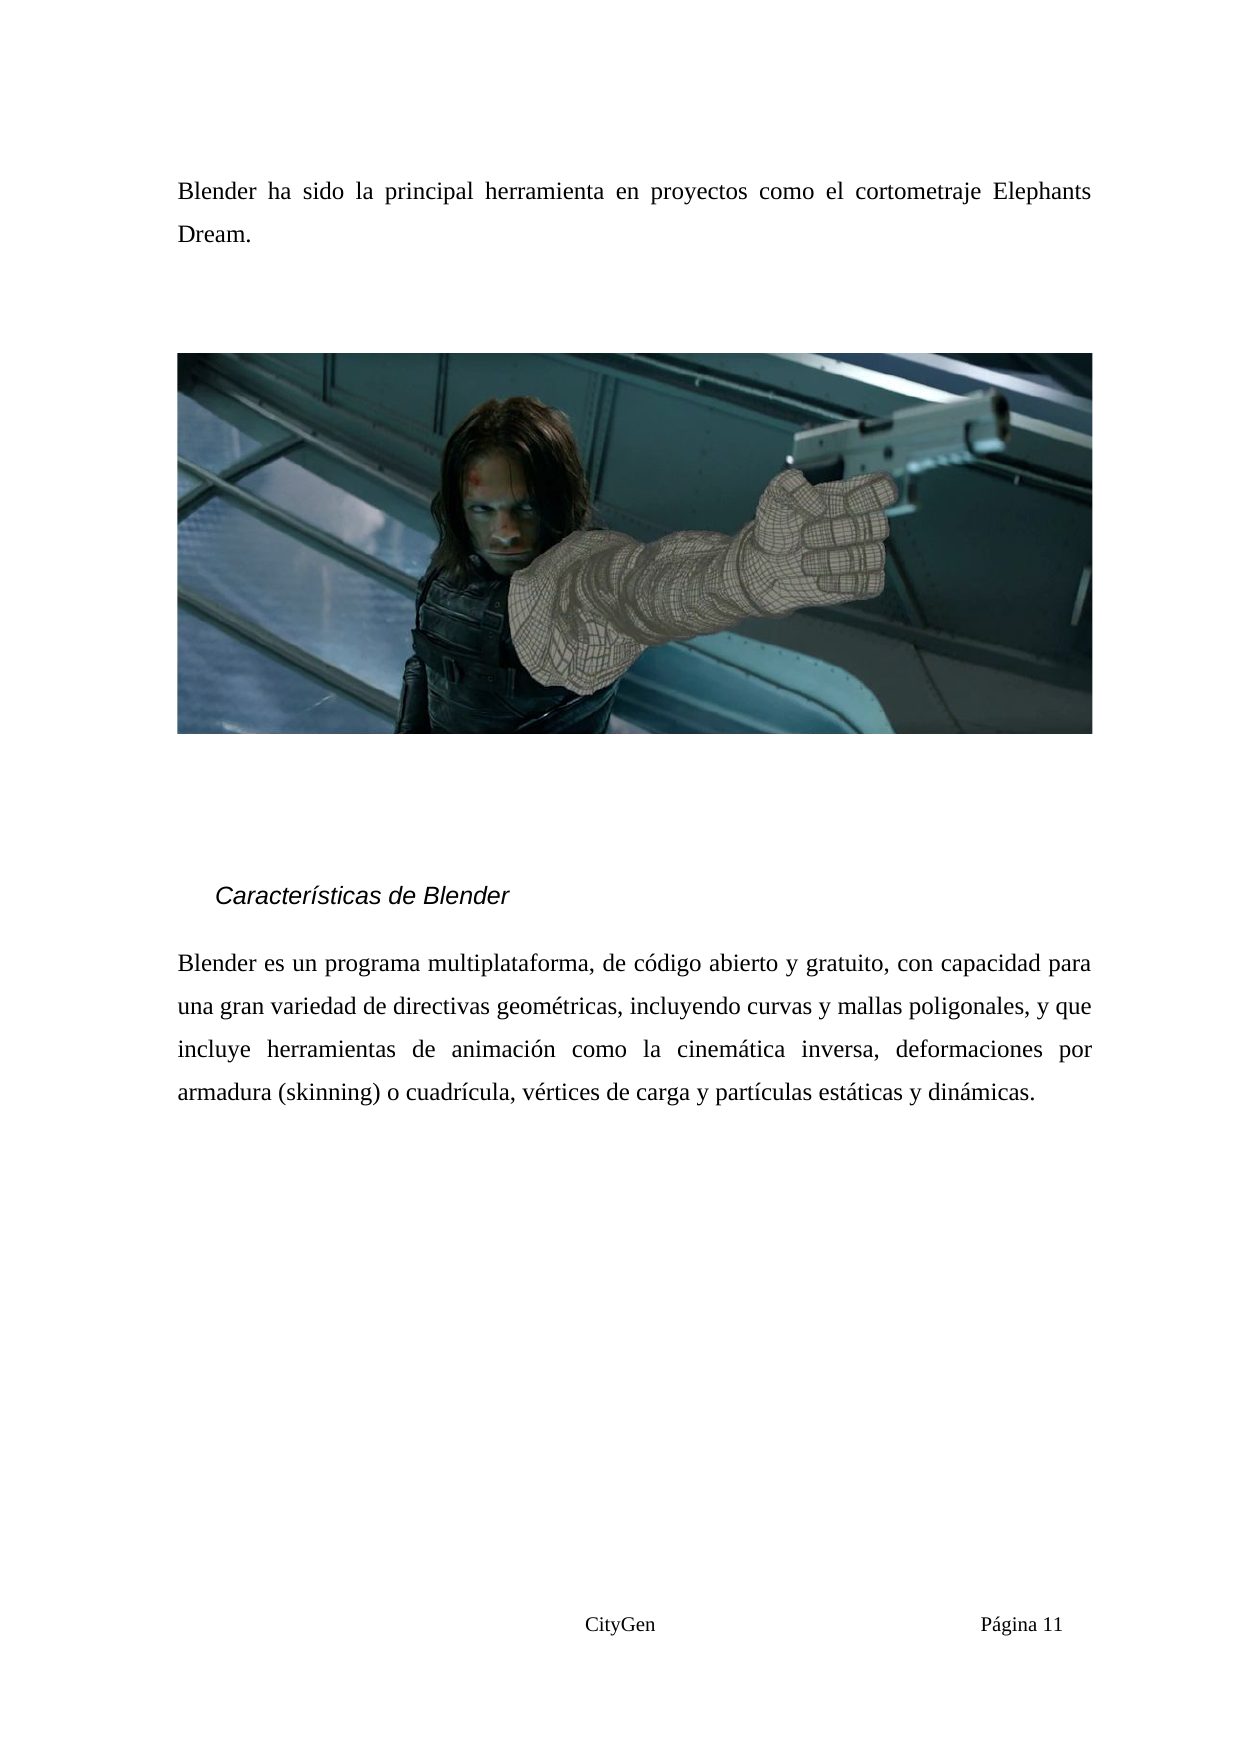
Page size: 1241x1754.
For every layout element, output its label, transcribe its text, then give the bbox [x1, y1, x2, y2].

text Blender ha sido la principal herramienta en proyectos como el cortometraje Elephants Dream. [177, 176, 1093, 248]
picture [177, 353, 1093, 734]
subtitle Características de Blender [177, 881, 1093, 910]
text Blender es un programa multiplataforma, de código abierto y gratuito, con capacidad para una gran variedad de directivas geométricas, incluyendo curvas y mallas poligonales, y que incluye herramientas de animación como la cinemática inversa, deformaciones por armadura (skinning) o cuadrícula, vértices de carga y partículas estáticas y dinámicas. [177, 948, 1093, 1106]
